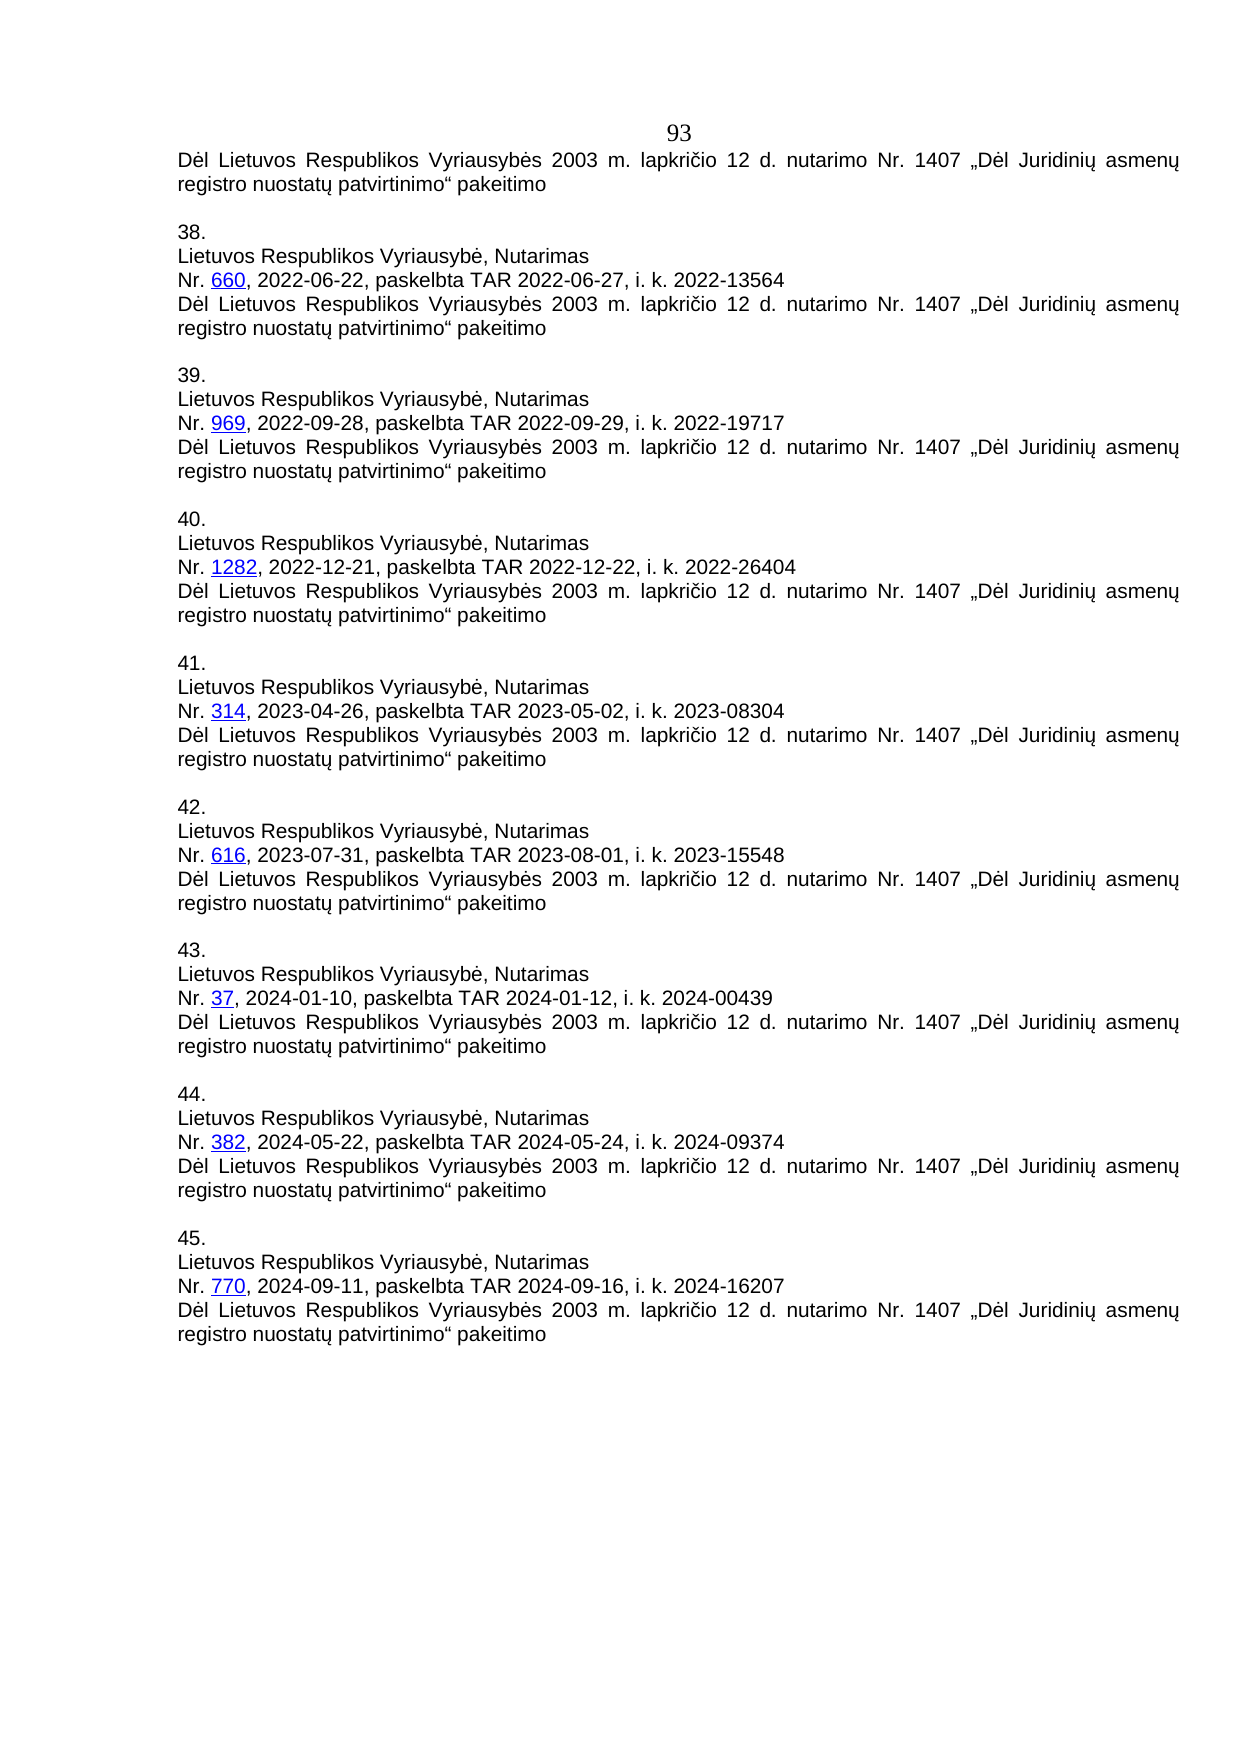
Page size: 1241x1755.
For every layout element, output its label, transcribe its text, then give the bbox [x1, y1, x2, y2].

text 43. [177, 938, 1181, 962]
text Dėl Lietuvos Respublikos Vyriausybės 2003 m. lapkričio 12 d. nutarimo Nr. 1407 „Dėl Juridinių asmenų registro nuostatų patvirtinimo“ pakeitimo [177, 435, 1181, 483]
text 40. [177, 507, 1181, 531]
text Dėl Lietuvos Respublikos Vyriausybės 2003 m. lapkričio 12 d. nutarimo Nr. 1407 „Dėl Juridinių asmenų registro nuostatų patvirtinimo“ pakeitimo [177, 1298, 1181, 1346]
text Nr. 616, 2023-07-31, paskelbta TAR 2023-08-01, i. k. 2023-15548 [177, 842, 1181, 866]
text Lietuvos Respublikos Vyriausybė, Nutarimas [177, 962, 1181, 986]
text Nr. 382, 2024-05-22, paskelbta TAR 2024-05-24, i. k. 2024-09374 [177, 1130, 1181, 1154]
text 41. [177, 651, 1181, 675]
text Nr. 37, 2024-01-10, paskelbta TAR 2024-01-12, i. k. 2024-00439 [177, 986, 1181, 1010]
text Nr. 1282, 2022-12-21, paskelbta TAR 2022-12-22, i. k. 2022-26404 [177, 555, 1181, 579]
text Dėl Lietuvos Respublikos Vyriausybės 2003 m. lapkričio 12 d. nutarimo Nr. 1407 „Dėl Juridinių asmenų registro nuostatų patvirtinimo“ pakeitimo [177, 148, 1181, 196]
text Lietuvos Respublikos Vyriausybė, Nutarimas [177, 818, 1181, 842]
text 44. [177, 1082, 1181, 1106]
text Nr. 660, 2022-06-22, paskelbta TAR 2022-06-27, i. k. 2022-13564 [177, 267, 1181, 291]
text Lietuvos Respublikos Vyriausybė, Nutarimas [177, 531, 1181, 555]
text Nr. 770, 2024-09-11, paskelbta TAR 2024-09-16, i. k. 2024-16207 [177, 1274, 1181, 1298]
text Lietuvos Respublikos Vyriausybė, Nutarimas [177, 243, 1181, 267]
text 39. [177, 363, 1181, 387]
text Lietuvos Respublikos Vyriausybė, Nutarimas [177, 1250, 1181, 1274]
text Nr. 314, 2023-04-26, paskelbta TAR 2023-05-02, i. k. 2023-08304 [177, 699, 1181, 723]
text Dėl Lietuvos Respublikos Vyriausybės 2003 m. lapkričio 12 d. nutarimo Nr. 1407 „Dėl Juridinių asmenų registro nuostatų patvirtinimo“ pakeitimo [177, 291, 1181, 339]
text Lietuvos Respublikos Vyriausybė, Nutarimas [177, 675, 1181, 699]
text Dėl Lietuvos Respublikos Vyriausybės 2003 m. lapkričio 12 d. nutarimo Nr. 1407 „Dėl Juridinių asmenų registro nuostatų patvirtinimo“ pakeitimo [177, 866, 1181, 914]
text Lietuvos Respublikos Vyriausybė, Nutarimas [177, 1106, 1181, 1130]
text Dėl Lietuvos Respublikos Vyriausybės 2003 m. lapkričio 12 d. nutarimo Nr. 1407 „Dėl Juridinių asmenų registro nuostatų patvirtinimo“ pakeitimo [177, 723, 1181, 771]
text 42. [177, 794, 1181, 818]
text Nr. 969, 2022-09-28, paskelbta TAR 2022-09-29, i. k. 2022-19717 [177, 411, 1181, 435]
text Dėl Lietuvos Respublikos Vyriausybės 2003 m. lapkričio 12 d. nutarimo Nr. 1407 „Dėl Juridinių asmenų registro nuostatų patvirtinimo“ pakeitimo [177, 1010, 1181, 1058]
text Lietuvos Respublikos Vyriausybė, Nutarimas [177, 387, 1181, 411]
text Dėl Lietuvos Respublikos Vyriausybės 2003 m. lapkričio 12 d. nutarimo Nr. 1407 „Dėl Juridinių asmenų registro nuostatų patvirtinimo“ pakeitimo [177, 1154, 1181, 1202]
text 38. [177, 219, 1181, 243]
text Dėl Lietuvos Respublikos Vyriausybės 2003 m. lapkričio 12 d. nutarimo Nr. 1407 „Dėl Juridinių asmenų registro nuostatų patvirtinimo“ pakeitimo [177, 579, 1181, 627]
text 45. [177, 1226, 1181, 1250]
